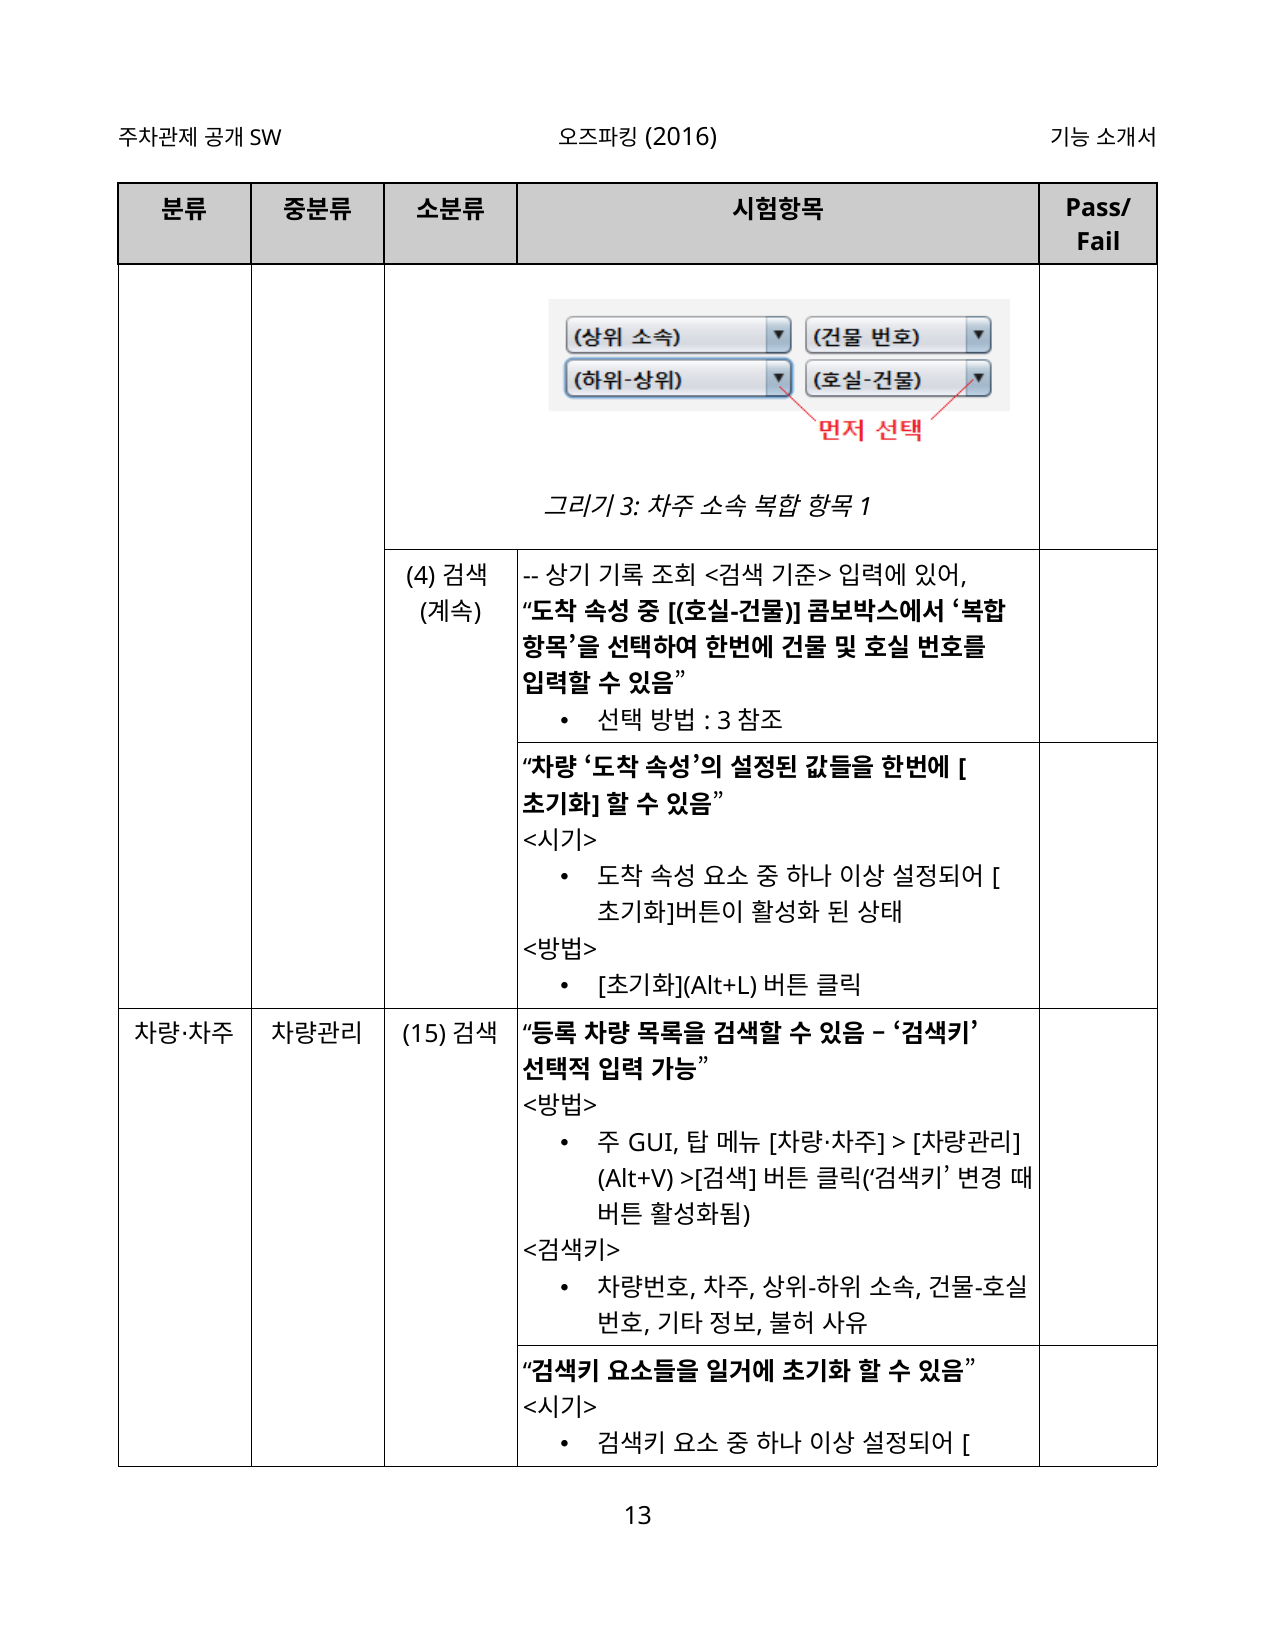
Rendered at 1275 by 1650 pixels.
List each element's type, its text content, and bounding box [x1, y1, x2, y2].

table_cell [1040, 265, 1157, 549]
table_cell [1040, 550, 1157, 742]
table_cell (15) 검색 [385, 1009, 517, 1466]
table_cell [252, 265, 384, 1007]
table_header 시험항목 [518, 184, 1038, 263]
table_cell “검색키 요소들을 일거에 초기화 할 수 있음” <시기> 검색키 요소 중 하나 이상 설정되어 [ [518, 1346, 1039, 1466]
table_header 분류 [119, 184, 250, 263]
table_cell [385, 265, 1039, 549]
table_cell [1040, 1346, 1157, 1466]
picture [548, 299, 1010, 453]
table_cell -- 상기 기록 조회 <검색 기준> 입력에 있어, “도착 속성 중 [(호실-건물)] 콤보박스에서 ‘복합 항목’을 선택하여 한번에 건물 및 호실 번호를 입력할 수 있음” 선택 방법 : 3 참조 [518, 550, 1039, 742]
table_cell [1040, 1009, 1157, 1345]
table_cell [119, 265, 251, 1007]
table_header 소분류 [385, 184, 516, 263]
table_cell “등록 차량 목록을 검색할 수 있음 – ‘검색키’ 선택적 입력 가능” <방법> 주 GUI, 탑 메뉴 [차량⋅차주] > [차량관리](Alt+V) >[검색] 버튼 클릭(‘검색키’ 변경 때 버튼 활성화됨) <검색키> 차량번호, 차주, 상위-하위 소속, 건물-호실 번호, 기타 정보, 불허 사유 [518, 1009, 1039, 1345]
table_cell 차량⋅차주 [119, 1009, 251, 1466]
table_cell 차량관리 [252, 1009, 384, 1466]
table_cell [1040, 743, 1157, 1007]
table_cell “차량 ‘도착 속성’의 설정된 값들을 한번에 [초기화] 할 수 있음” <시기> 도착 속성 요소 중 하나 이상 설정되어 [초기화]버튼이 활성화 된 상태 <방법> [초기화](Alt+L) 버튼 클릭 [518, 743, 1039, 1007]
table_header 중분류 [252, 184, 383, 263]
table_cell (4) 검색 (계속) [385, 550, 517, 1007]
table_header Pass/Fail [1040, 184, 1156, 263]
